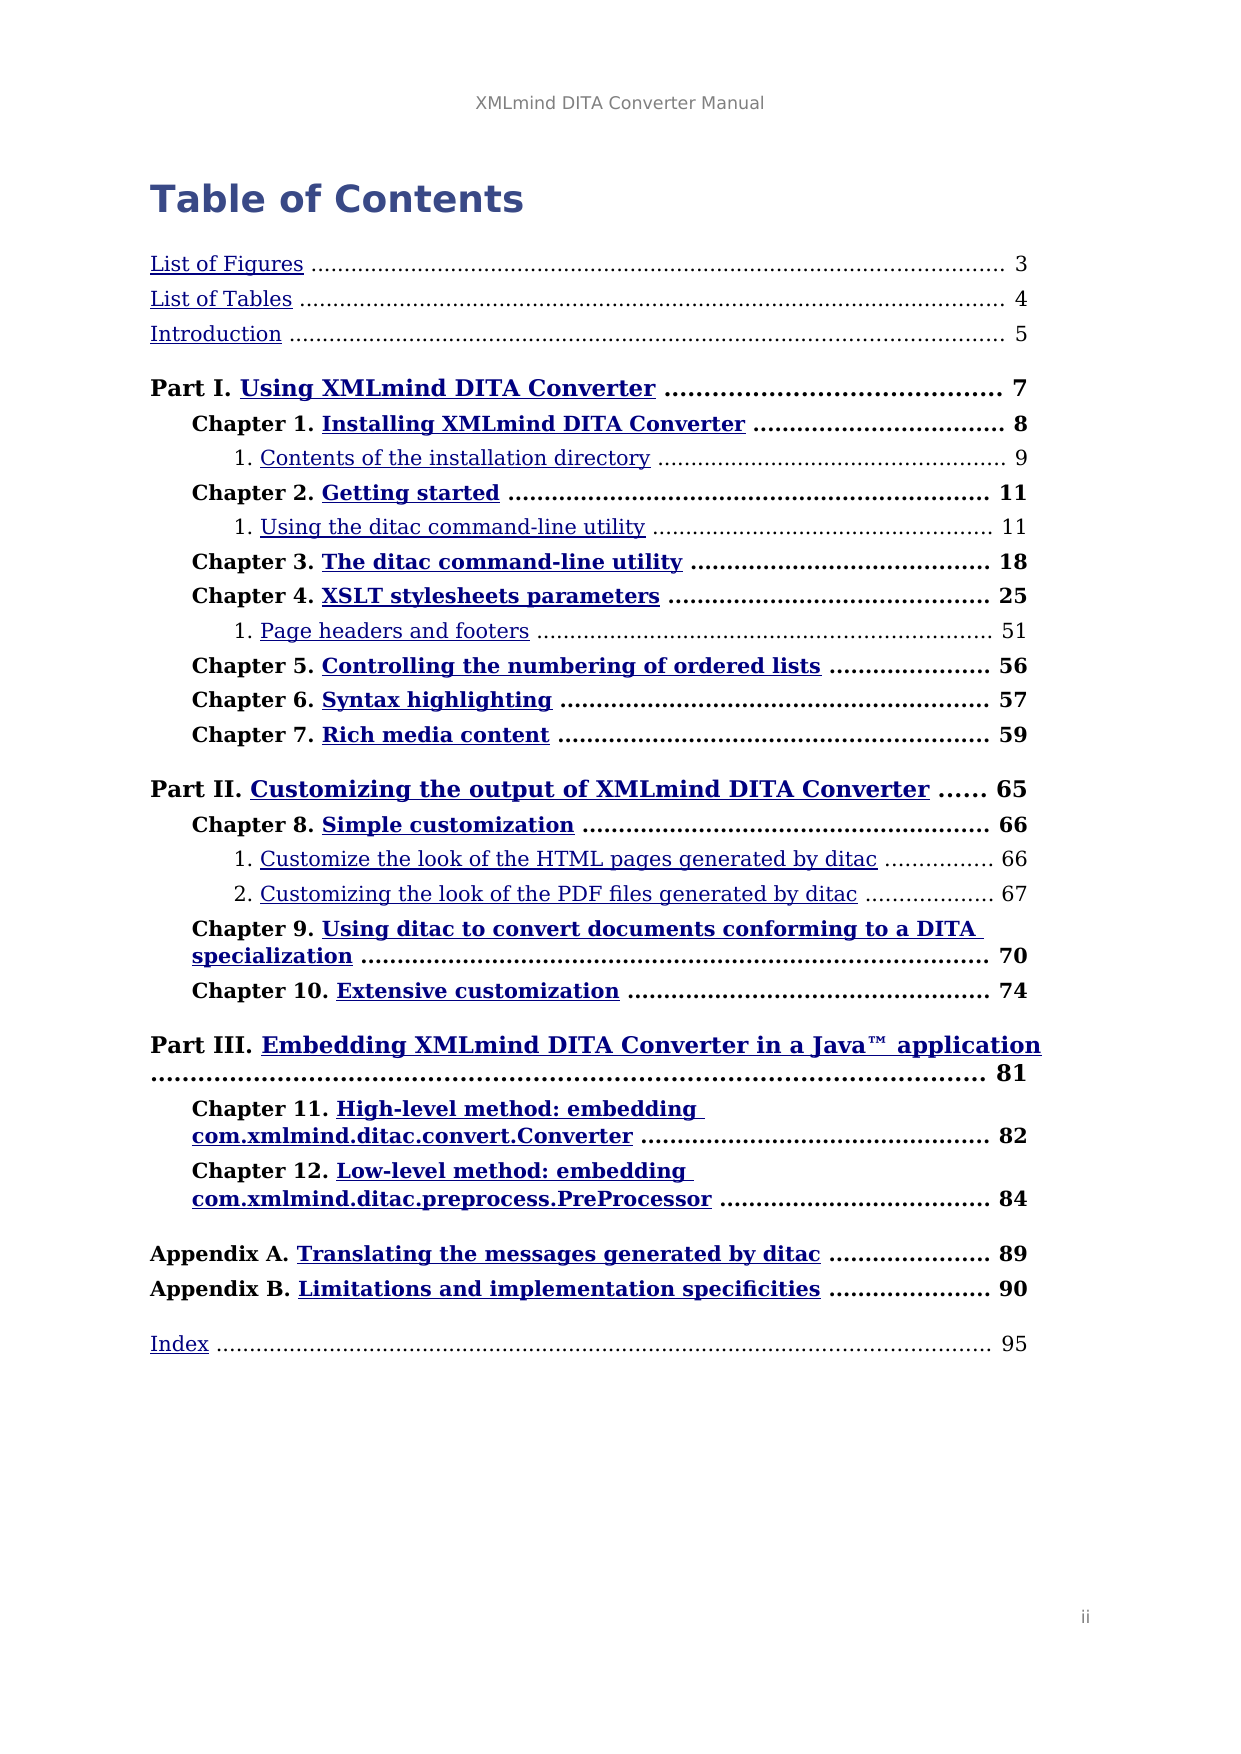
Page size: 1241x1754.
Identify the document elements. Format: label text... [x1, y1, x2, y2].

text Appendix B. Limitations and implementation specificities 0 [150, 1273, 1090, 1301]
text Chapter 3. The ditac command-line utility 0 [192, 547, 1090, 574]
text Index 0 [150, 1329, 1090, 1356]
text Chapter 2. Getting started 0 [192, 477, 1090, 505]
text Chapter 6. Syntax highlighting 0 [192, 685, 1090, 713]
text Introduction 0 [150, 318, 1090, 346]
text Appendix A. Translating the messages generated by ditac 0 [150, 1239, 1090, 1266]
text Chapter 9. Using ditac to convert documents conforming to a DITA specialization 0 [192, 913, 1090, 969]
text Chapter 5. Controlling the numbering of ordered lists 0 [192, 650, 1090, 678]
text Chapter 7. Rich media content 0 [192, 719, 1090, 747]
text List of Figures 0 [150, 249, 1090, 277]
text Chapter 8. Simple customization 0 [192, 809, 1090, 837]
text Chapter 11. High-level method: embedding com.xmlmind.ditac.convert.Converter 0 [192, 1093, 1090, 1149]
text Part II. Customizing the output of XMLmind DITA Converter 0 [150, 775, 1090, 803]
text Chapter 10. Extensive customization 0 [192, 976, 1090, 1003]
text 1. Contents of the installation directory 0 [233, 443, 1090, 471]
text 1. Using the ditac command-line utility 0 [233, 512, 1090, 540]
text 2. Customizing the look of the PDF files generated by ditac 0 [233, 879, 1090, 906]
text Chapter 12. Low-level method: embedding com.xmlmind.ditac.preprocess.PreProcessor 0 [192, 1156, 1090, 1211]
text Chapter 1. Installing XMLmind DITA Converter 0 [192, 408, 1090, 436]
text Part I. Using XMLmind DITA Converter 0 [150, 374, 1090, 401]
text 1. Customize the look of the HTML pages generated by ditac 0 [233, 844, 1090, 872]
text Chapter 4. XSLT stylesheets parameters 0 [192, 581, 1090, 609]
text Part III. Embedding XMLmind DITA Converter in a Java™ application 0 [150, 1031, 1090, 1086]
text 1. Page headers and footers 0 [233, 616, 1090, 643]
text List of Tables 0 [150, 284, 1090, 311]
subtitle Table of Contents [150, 178, 1090, 221]
